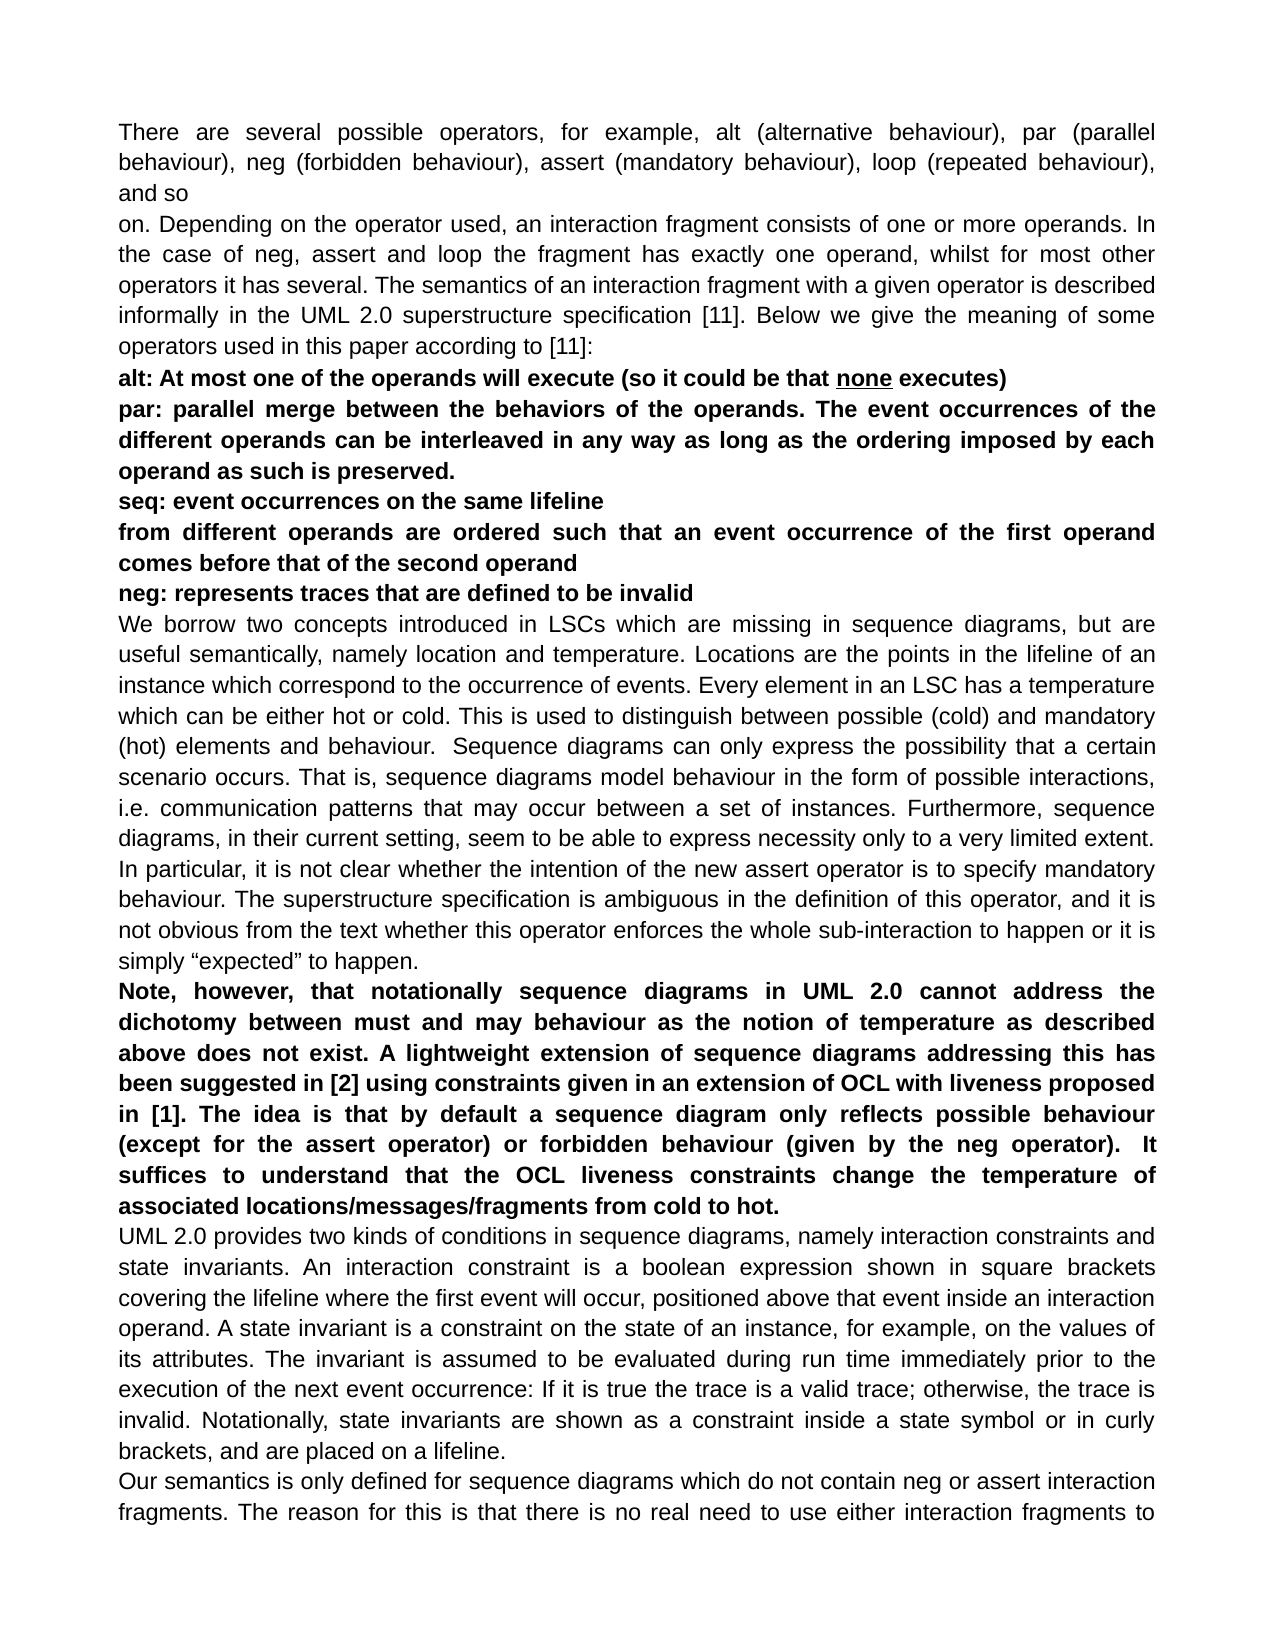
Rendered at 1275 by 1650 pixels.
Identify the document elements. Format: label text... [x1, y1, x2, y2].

text from different operands are ordered such that an event occurrence of the first operand comes before that of the second operand [118, 518, 1157, 576]
text neg: represents traces that are defined to be invalid [118, 579, 1157, 606]
text There are several possible operators, for example, alt (alternative behaviour), par (parallel behaviour), neg (forbidden behaviour), assert (mandatory behaviour), loop (repeated behaviour), and so [118, 118, 1157, 206]
text UML 2.0 provides two kinds of conditions in sequence diagrams, namely interaction constraints and state invariants. An interaction constraint is a boolean expression shown in square brackets covering the lifeline where the first event will occur, positioned above that event inside an interaction operand. A state invariant is a constraint on the state of an instance, for example, on the values of its attributes. The invariant is assumed to be evaluated during run time immediately prior to the execution of the next event occurrence: If it is true the trace is a valid trace; otherwise, the trace is invalid. Notationally, state invariants are shown as a constraint inside a state symbol or in curly brackets, and are placed on a lifeline. [118, 1223, 1157, 1464]
text We borrow two concepts introduced in LSCs which are missing in sequence diagrams, but are useful semantically, namely location and temperature. Locations are the points in the lifeline of an instance which correspond to the occurrence of events. Every element in an LSC has a temperature which can be either hot or cold. This is used to distinguish between possible (cold) and mandatory (hot) elements and behaviour. Sequence diagrams can only express the possibility that a certain scenario occurs. That is, sequence diagrams model behaviour in the form of possible interactions, i.e. communication patterns that may occur between a set of instances. Furthermore, sequence diagrams, in their current setting, seem to be able to express necessity only to a very limited extent. In particular, it is not clear whether the intention of the new assert operator is to specify mandatory behaviour. The superstructure specification is ambiguous in the definition of this operator, and it is not obvious from the text whether this operator enforces the whole sub-interaction to happen or it is simply “expected” to happen. [118, 610, 1157, 974]
text alt: At most one of the operands will execute (so it could be that none executes) [118, 363, 1157, 392]
text seq: event occurrences on the same lifeline [118, 488, 1157, 514]
text Note, however, that notationally sequence diagrams in UML 2.0 cannot address the dichotomy between must and may behaviour as the notion of temperature as described above does not exist. A lightweight extension of sequence diagrams addressing this has been suggested in [2] using constraints given in an extension of OCL with liveness proposed in [1]. The idea is that by default a sequence diagram only reflects possible behaviour (except for the assert operator) or forbidden behaviour (given by the neg operator). It suffices to understand that the OCL liveness constraints change the temperature of associated locations/messages/fragments from cold to hot. [118, 978, 1157, 1219]
text par: parallel merge between the behaviors of the operands. The event occurrences of the different operands can be interleaved in any way as long as the ordering imposed by each operand as such is preserved. [118, 396, 1157, 484]
text on. Depending on the operator used, an interaction fragment consists of one or more operands. In the case of neg, assert and loop the fragment has exactly one operand, whilst for most other operators it has several. The semantics of an interaction fragment with a given operator is described informally in the UML 2.0 superstructure specification [11]. Below we give the meaning of some operators used in this paper according to [11]: [118, 210, 1157, 359]
text Our semantics is only defined for sequence diagrams which do not contain neg or assert interaction fragments. The reason for this is that there is no real need to use either interaction fragments to [118, 1468, 1157, 1525]
